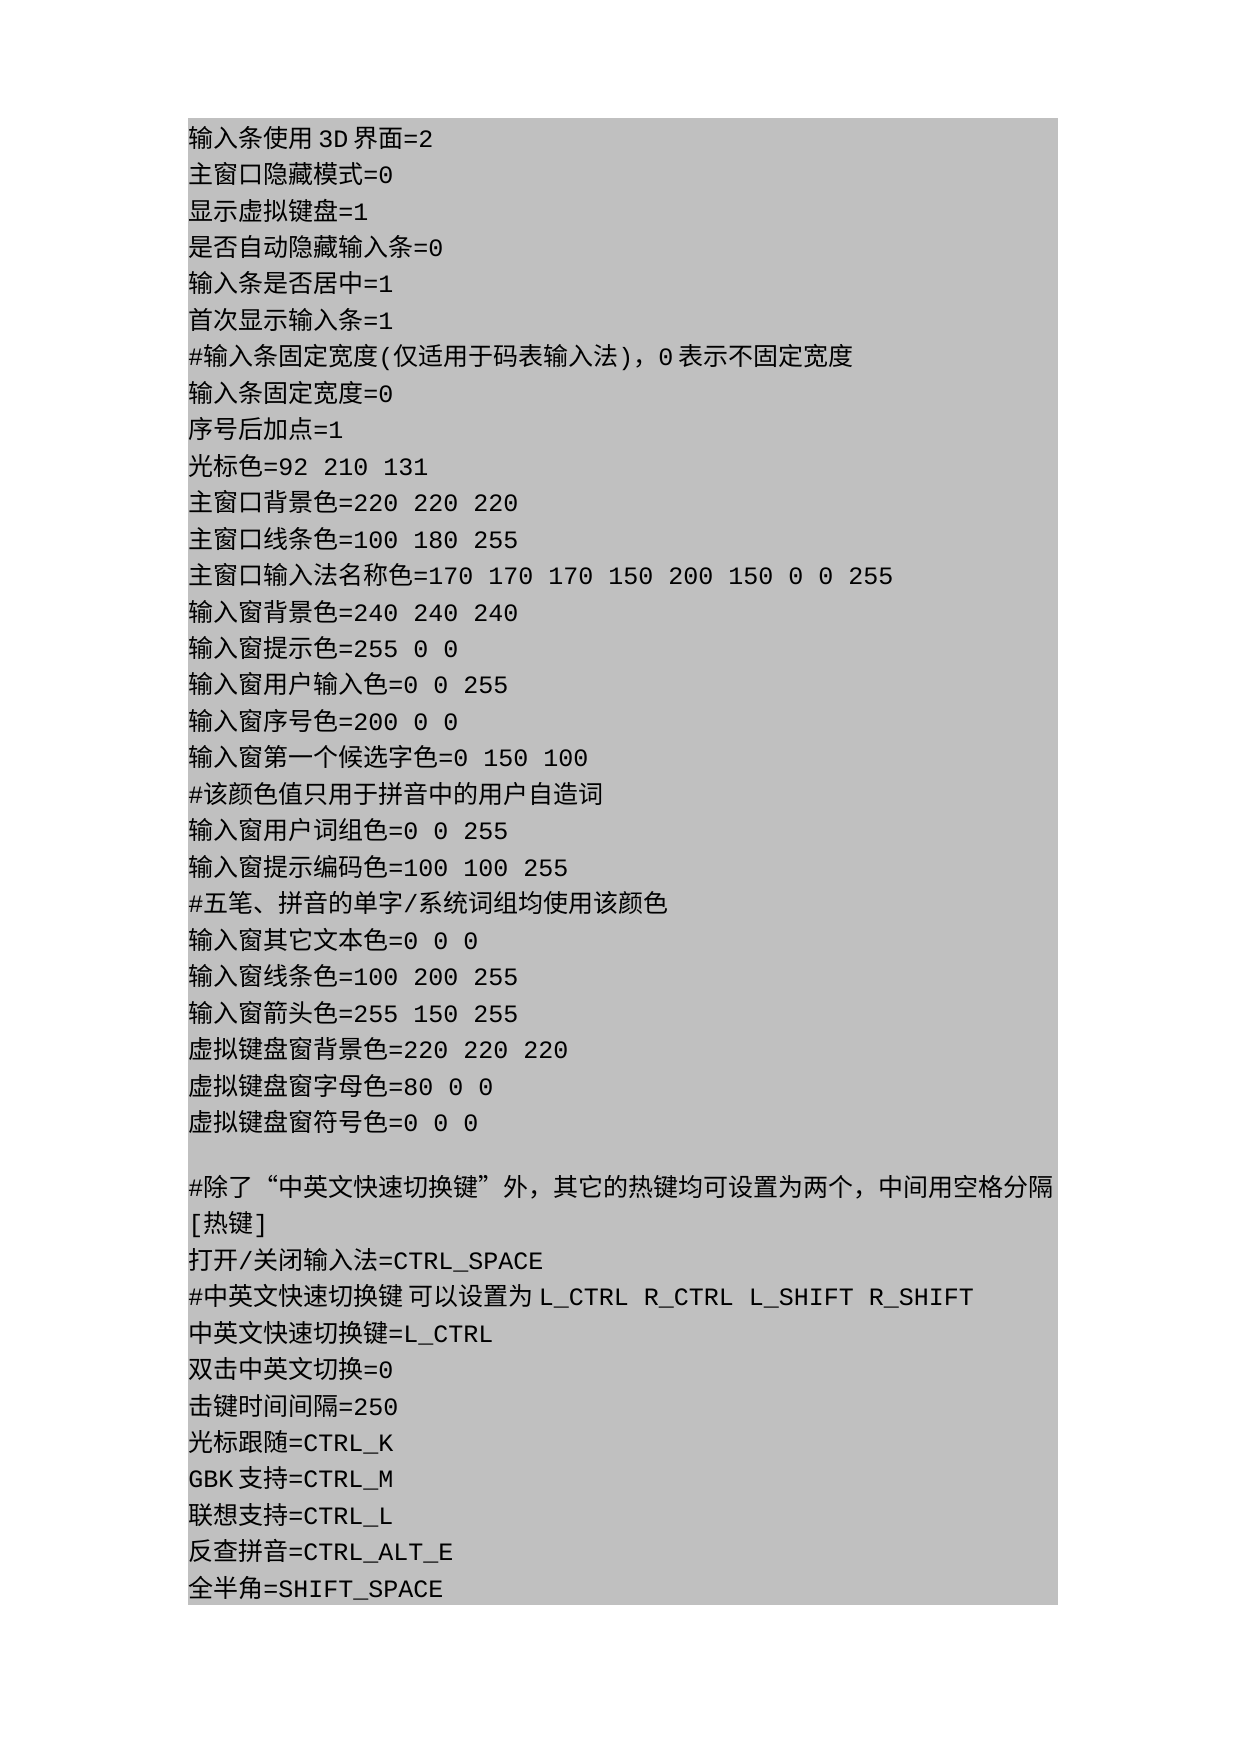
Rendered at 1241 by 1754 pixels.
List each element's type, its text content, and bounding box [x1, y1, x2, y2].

table_header 输入条使用3D界面=2 主窗口隐藏模式=0 显示虚拟键盘=1 是否自动隐藏输入条=0 输入条是否居中=1 首次显示输入条=1 #输入条固定宽度(仅适用于码表输入法)，0表示不固定宽度 输入条固定宽度=0 序号后加点=1 光标色=92 210 131 主窗口背景色=220 220 220 主窗口线条色=100 180 255 主窗口输入法名称色=170 170 170 150 200 150 0 0 255 输入窗背景色=240 240 240 输入窗提示色=255 0 0 输入窗用户输入色=0 0 255 输入窗序号色=200 0 0 输入窗第一个候选字色=0 150 100 #该颜色值只用于拼音中的用户自造词 输入窗用户词组色=0 0 255 输入窗提示编码色=100 100 255 #五笔、拼音的单字/系统词组均使用该颜色 输入窗其它文本色=0 0 0 输入窗线条色=100 200 255 输入窗箭头色=255 150 255 虚拟键盘窗背景色=220 220 220 虚拟键盘窗字母色=80 0 0 虚拟键盘窗符号色=0 0 0 #除了“中英文快速切换键”外，其它的热键均可设置为两个，中间用空格分隔 [热键] 打开/关闭输入法=CTRL_SPACE #中英文快速切换键 可以设置为L_CTRL R_CTRL L_SHIFT R_SHIFT 中英文快速切换键=L_CTRL 双击中英文切换=0 击键时间间隔=250 光标跟随=CTRL_K GBK支持=CTRL_M 联想支持=CTRL_L 反查拼音=CTRL_ALT_E 全半角=SHIFT_SPACE [188, 118, 1058, 1605]
